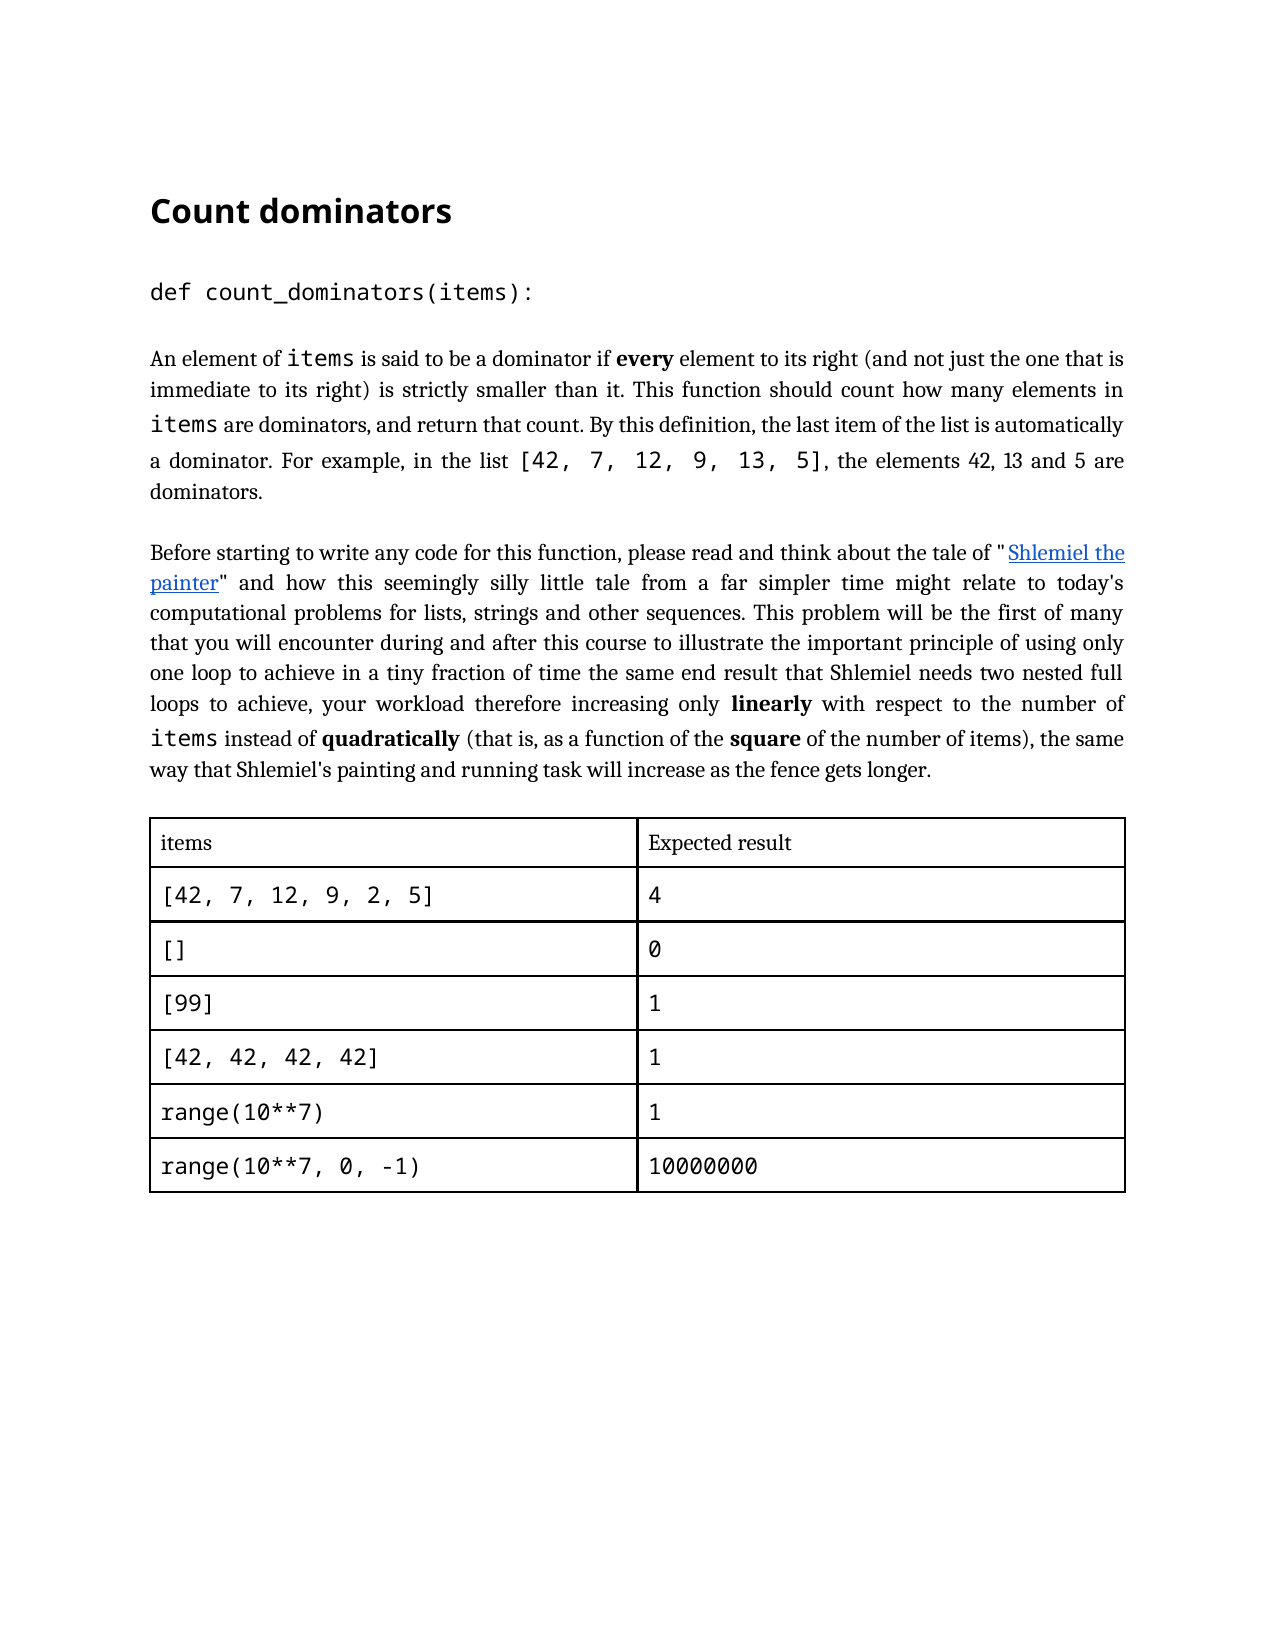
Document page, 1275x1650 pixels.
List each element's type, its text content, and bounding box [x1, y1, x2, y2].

text Before starting to write any code for this function, please read and think about the tale of "Shlemiel the painter" and how this seemingly silly little tale from a far simpler time might relate to today's computational problems for lists, strings and other sequences. This problem will be the first of many that you will encounter during and after this course to illustrate the important principle of using only one loop to achieve in a tiny fraction of time the same end result that Shlemiel needs two nested full loops to achieve, your workload therefore increasing only linearly with respect to the number of items instead of quadratically (that is, as a function of the square of the number of items), the same way that Shlemiel's painting and running task will increase as the fence gets longer. [150, 539, 1125, 783]
table_cell [42, 7, 12, 9, 2, 5] [151, 868, 636, 920]
table_cell 0 [639, 923, 1124, 974]
table_cell 10000000 [639, 1139, 1124, 1191]
table_cell range(10**7, 0, -1) [151, 1139, 636, 1191]
table_cell range(10**7) [151, 1085, 636, 1137]
table_cell [99] [151, 977, 636, 1029]
text def count_dominators(items): [150, 276, 1125, 307]
subtitle Count dominators [150, 187, 1125, 233]
text An element of items is said to be a dominator if every element to its right (and not just the one that is immediate to its right) is strictly smaller than it. This function should count how many elements in items are dominators, and return that count. By this definition, the last item of the list is automatically a dominator. For example, in the list [42, 7, 12, 9, 13, 5], the elements 42, 13 and 5 are dominators. [150, 342, 1125, 505]
table_cell 4 [639, 868, 1124, 920]
table_cell [] [151, 923, 636, 974]
table_header items [151, 819, 636, 866]
table_cell 1 [639, 1085, 1124, 1137]
table_cell 1 [639, 1031, 1124, 1083]
table_header Expected result [639, 819, 1124, 866]
table_cell [42, 42, 42, 42] [151, 1031, 636, 1083]
table_cell 1 [639, 977, 1124, 1029]
